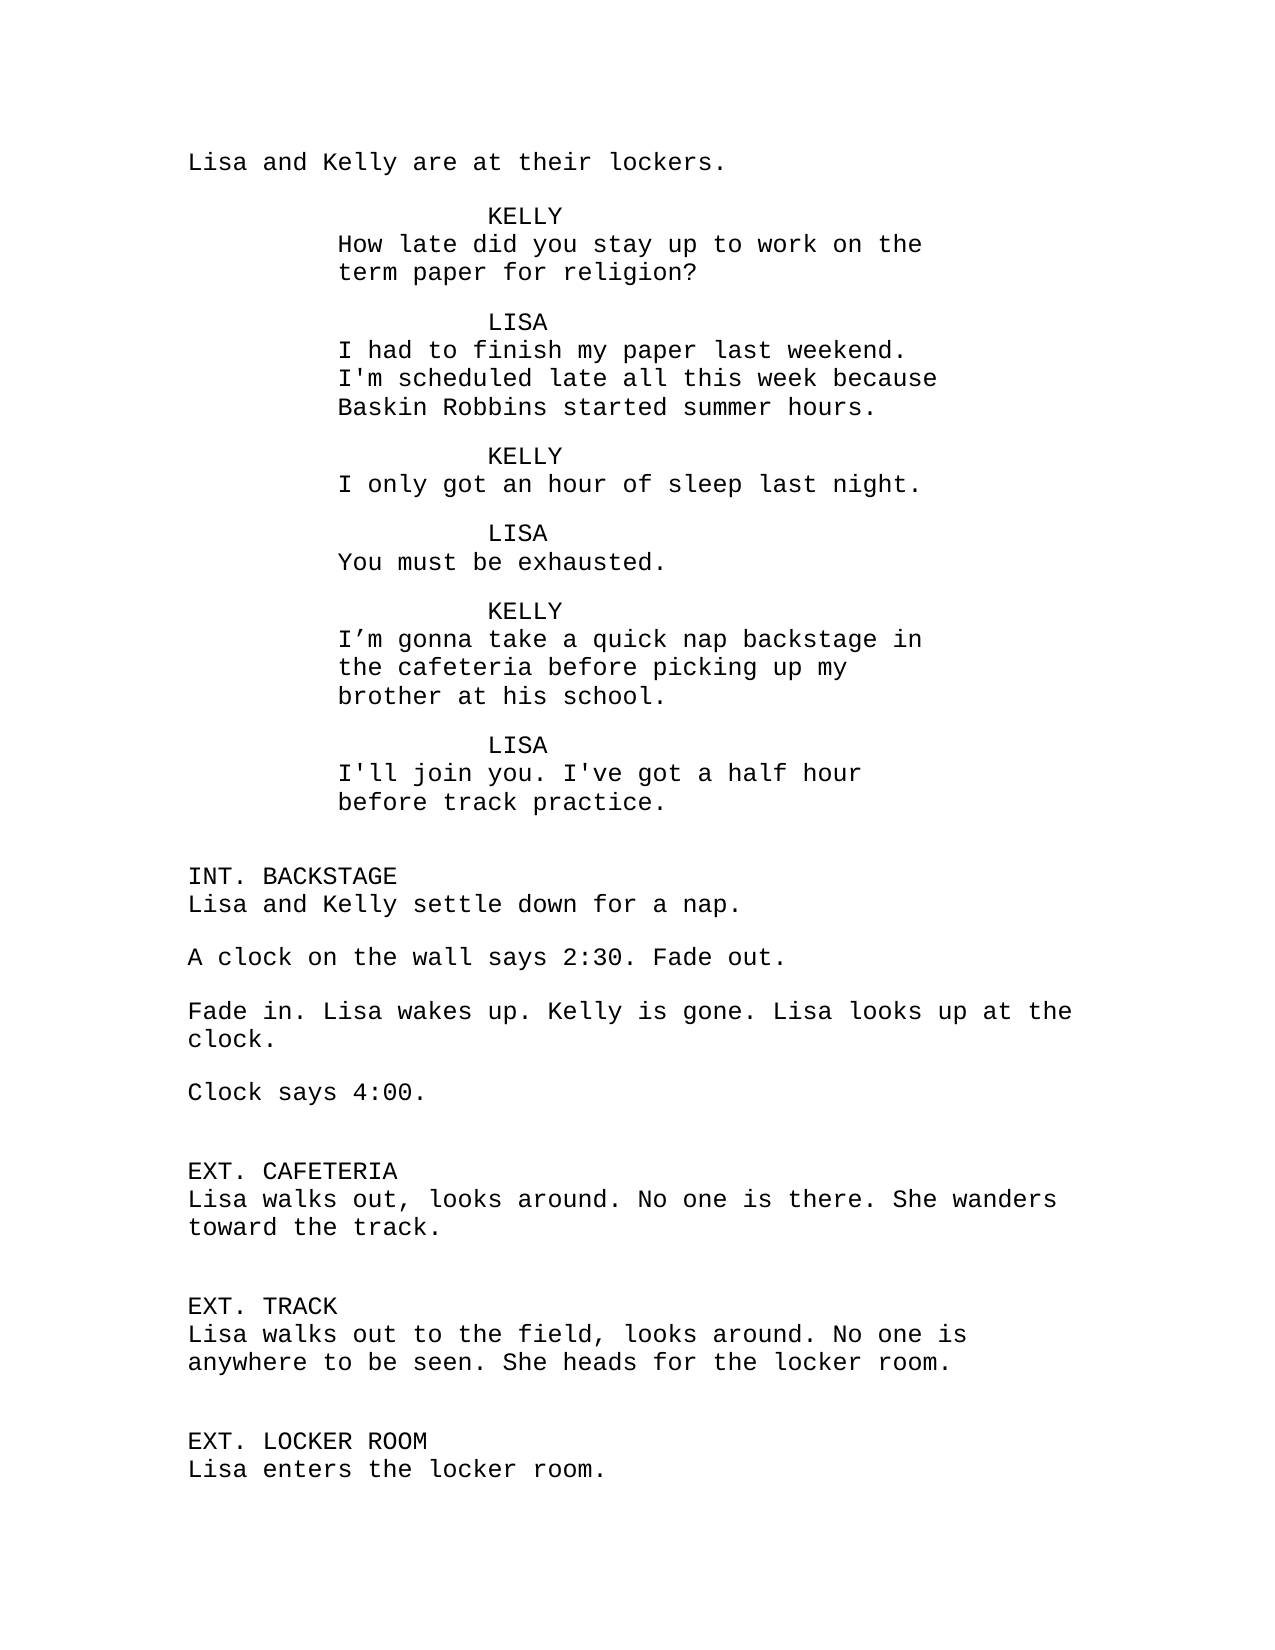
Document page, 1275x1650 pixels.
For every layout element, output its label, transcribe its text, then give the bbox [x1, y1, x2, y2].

text You must be exhausted. [337, 549, 937, 577]
text Lisa and Kelly are at their lockers. [187, 150, 1087, 178]
text KELLY [187, 203, 1087, 232]
subtitle EXT. LOCKER ROOM [187, 1428, 1087, 1457]
text I'll join you. I've got a half hour before track practice. [337, 761, 937, 817]
text A clock on the wall says 2:30. Fade out. [187, 945, 1087, 973]
text How late did you stay up to work on the term paper for religion? [337, 232, 937, 288]
text LISA [187, 732, 1087, 761]
text I only got an hour of sleep last night. [337, 472, 937, 500]
subtitle EXT. CAFETERIA [187, 1158, 1087, 1187]
subtitle EXT. TRACK [187, 1293, 1087, 1322]
text Lisa and Kelly settle down for a nap. [187, 892, 1087, 920]
text LISA [187, 309, 1087, 337]
text Lisa walks out, looks around. No one is there. She wanders toward the track. [187, 1187, 1087, 1243]
text Fade in. Lisa wakes up. Kelly is gone. Lisa looks up at the clock. [187, 998, 1087, 1055]
text LISA [187, 521, 1087, 549]
text KELLY [187, 598, 1087, 627]
text I’m gonna take a quick nap backstage in the cafeteria before picking up my brother at his school. [337, 627, 937, 712]
text I had to finish my paper last weekend. I'm scheduled late all this week because Baskin Robbins started summer hours. [337, 337, 937, 422]
text Lisa walks out to the field, looks around. No one is anywhere to be seen. She heads for the locker room. [187, 1322, 1087, 1378]
text Lisa enters the locker room. [187, 1457, 1087, 1485]
text Clock says 4:00. [187, 1080, 1087, 1108]
subtitle INT. BACKSTAGE [187, 863, 1087, 892]
text KELLY [187, 443, 1087, 472]
